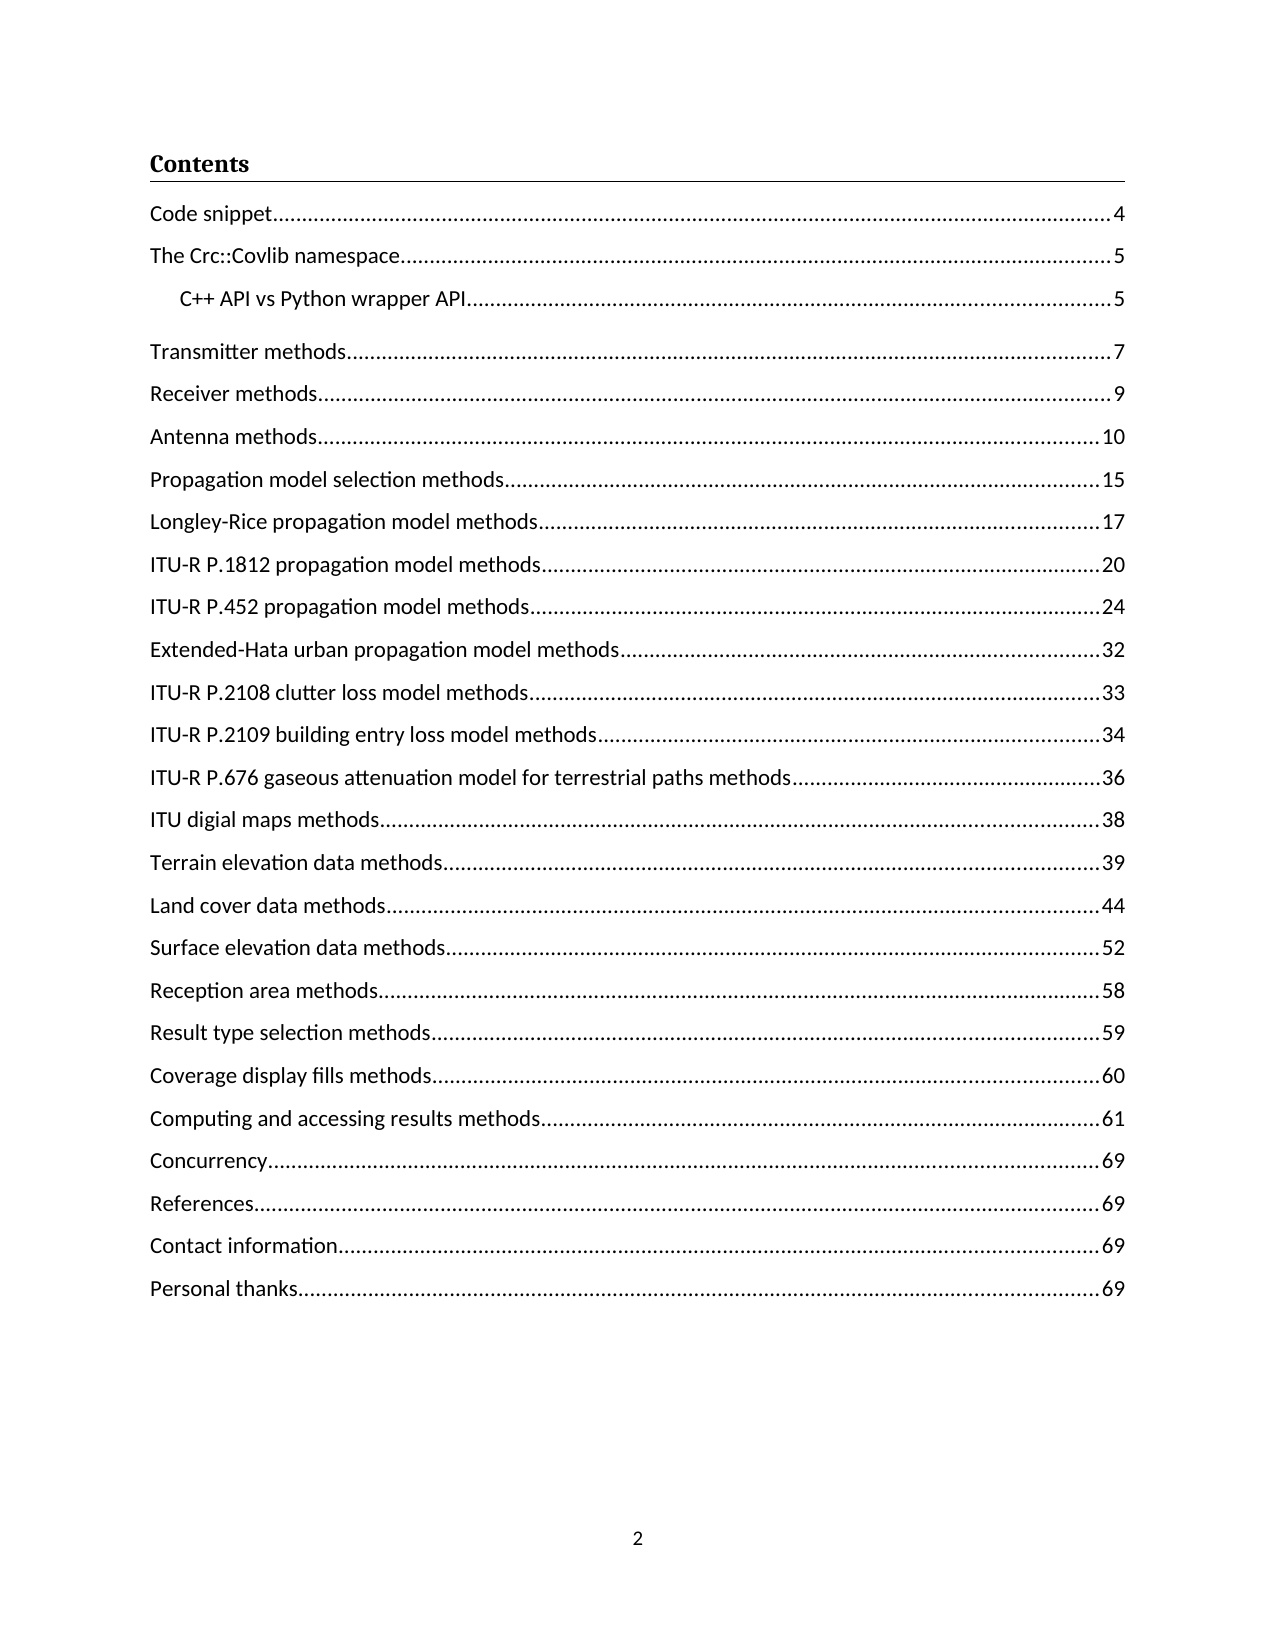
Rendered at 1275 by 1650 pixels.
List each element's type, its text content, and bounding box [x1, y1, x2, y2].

text Result type selection methods 59 [150, 1018, 1125, 1047]
text ITU digial maps methods 38 [150, 806, 1125, 833]
subtitle Contents [150, 150, 1125, 181]
text C++ API vs Python wrapper API 5 [179, 284, 1125, 312]
text ITU-R P.676 gaseous attenuation model for terrestrial paths methods 36 [150, 763, 1125, 791]
text Extended-Hata urban propagation model methods 32 [150, 635, 1125, 663]
text Surface elevation data methods 52 [150, 933, 1125, 961]
text ITU-R P.2109 building entry loss model methods 34 [150, 720, 1125, 748]
text Personal thanks 69 [150, 1274, 1125, 1302]
text Concurrency 69 [150, 1146, 1125, 1174]
text References 69 [150, 1189, 1125, 1217]
text The Crc::Covlib namespace 5 [150, 241, 1125, 269]
text Land cover data methods 44 [150, 891, 1125, 919]
text Transmitter methods 7 [150, 337, 1125, 365]
text Terrain elevation data methods 39 [150, 848, 1125, 876]
text Code snippet 4 [150, 199, 1125, 227]
text Antenna methods 10 [150, 422, 1125, 450]
text Receiver methods 9 [150, 379, 1125, 407]
text Propagation model selection methods 15 [150, 465, 1125, 493]
text Computing and accessing results methods 61 [150, 1104, 1125, 1132]
text ITU-R P.452 propagation model methods 24 [150, 592, 1125, 621]
text Contact information 69 [150, 1232, 1125, 1259]
text Longley-Rice propagation model methods 17 [150, 507, 1125, 535]
text ITU-R P.2108 clutter loss model methods 33 [150, 678, 1125, 706]
text Reception area methods 58 [150, 976, 1125, 1004]
text ITU-R P.1812 propagation model methods 20 [150, 550, 1125, 578]
text Coverage display fills methods 60 [150, 1061, 1125, 1089]
